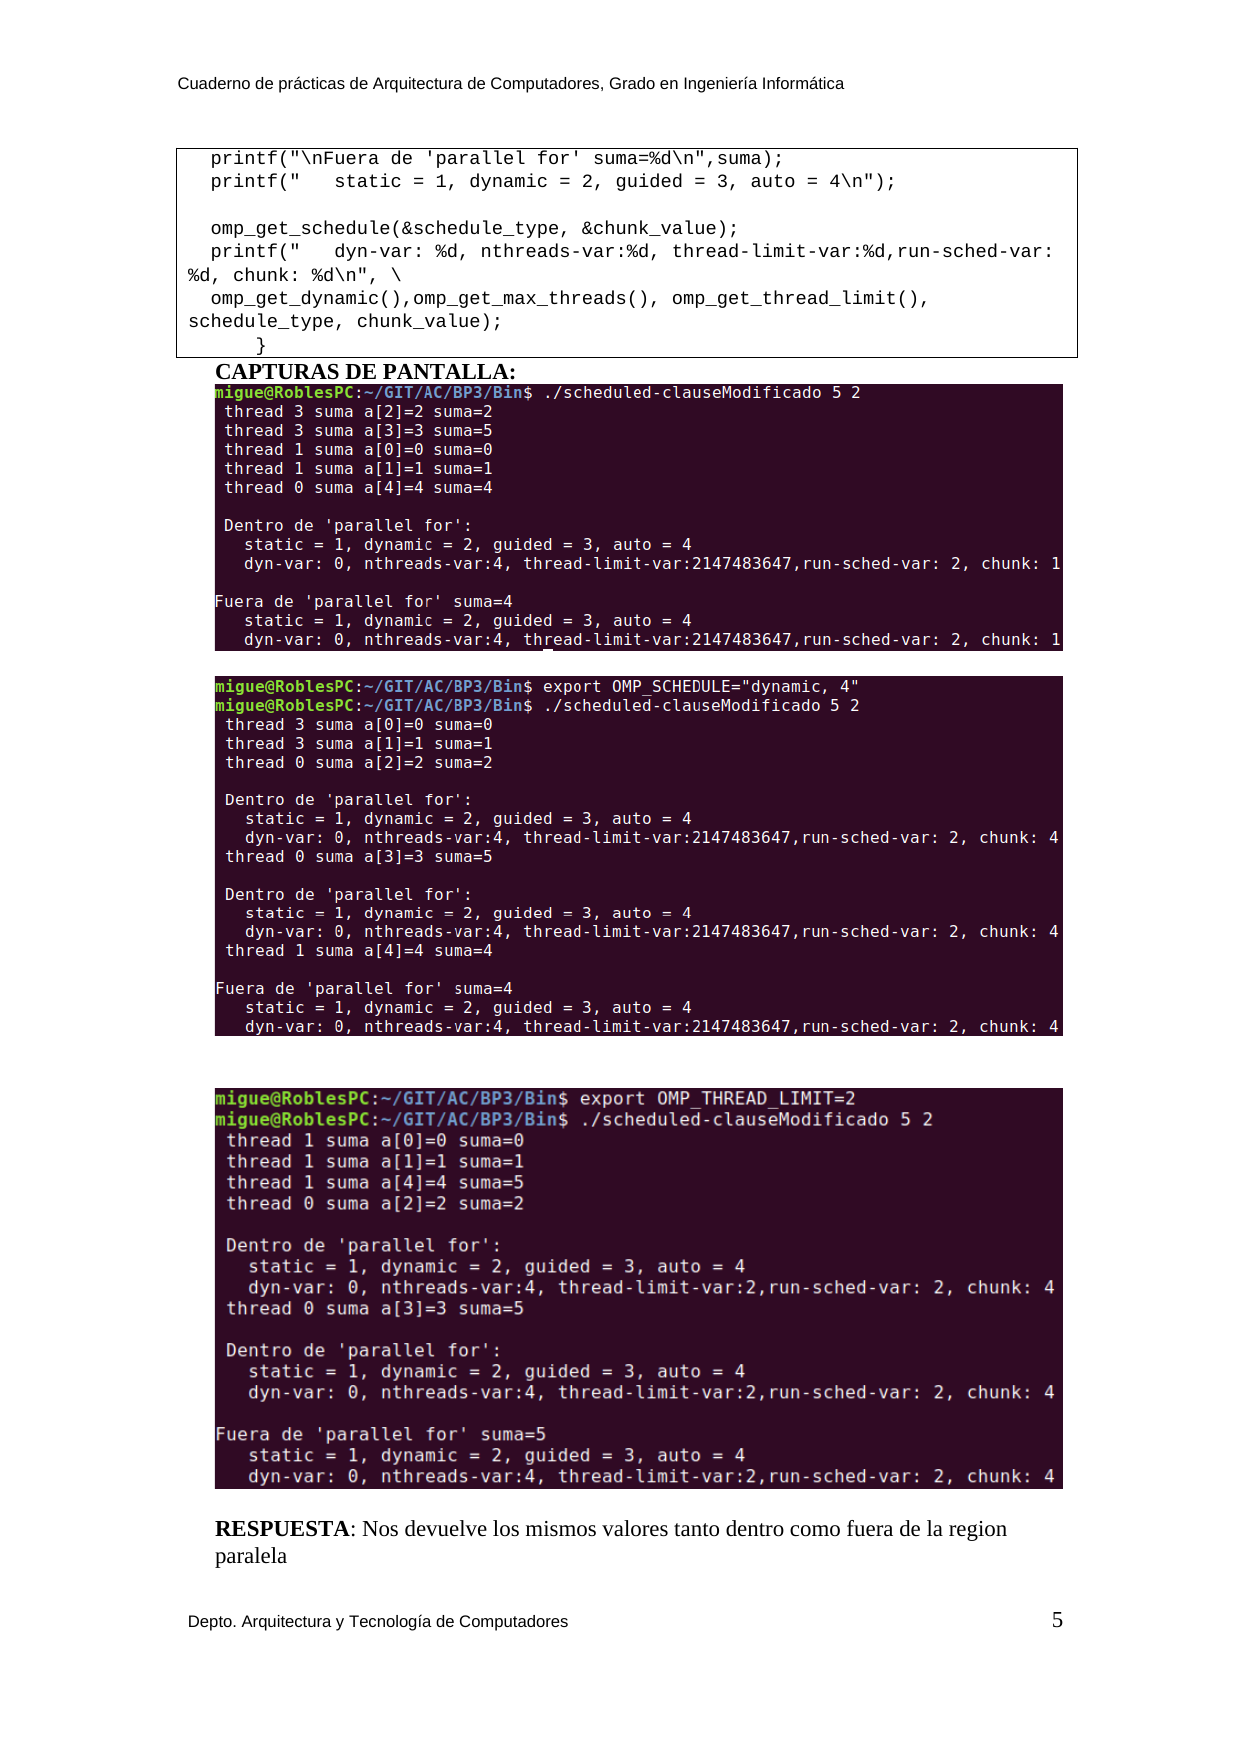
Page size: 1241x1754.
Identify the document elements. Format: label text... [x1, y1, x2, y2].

picture [214, 676, 1063, 1036]
table_header printf("\nFuera de 'parallel for' suma=%d\n",suma); printf(" static = 1, dynamic = 2, guided = 3, auto = 4\n"); omp_get_schedule(&schedule_type, &chunk_value); printf(" dyn-var: %d, nthreads-var:%d, thread-limit-var:%d,run-sched-var: %d, chunk: %d\n", \ omp_get_dynamic(),omp_get_max_threads(), omp_get_thread_limit(), schedule_type, chunk_value); } [177, 149, 1077, 357]
picture [214, 384, 1063, 651]
text RESPUESTA: Nos devuelve los mismos valores tanto dentro como fuera de la region paralela [215, 1515, 1063, 1568]
text CAPTURAS DE PANTALLA: [215, 358, 1063, 384]
picture [214, 1088, 1063, 1489]
